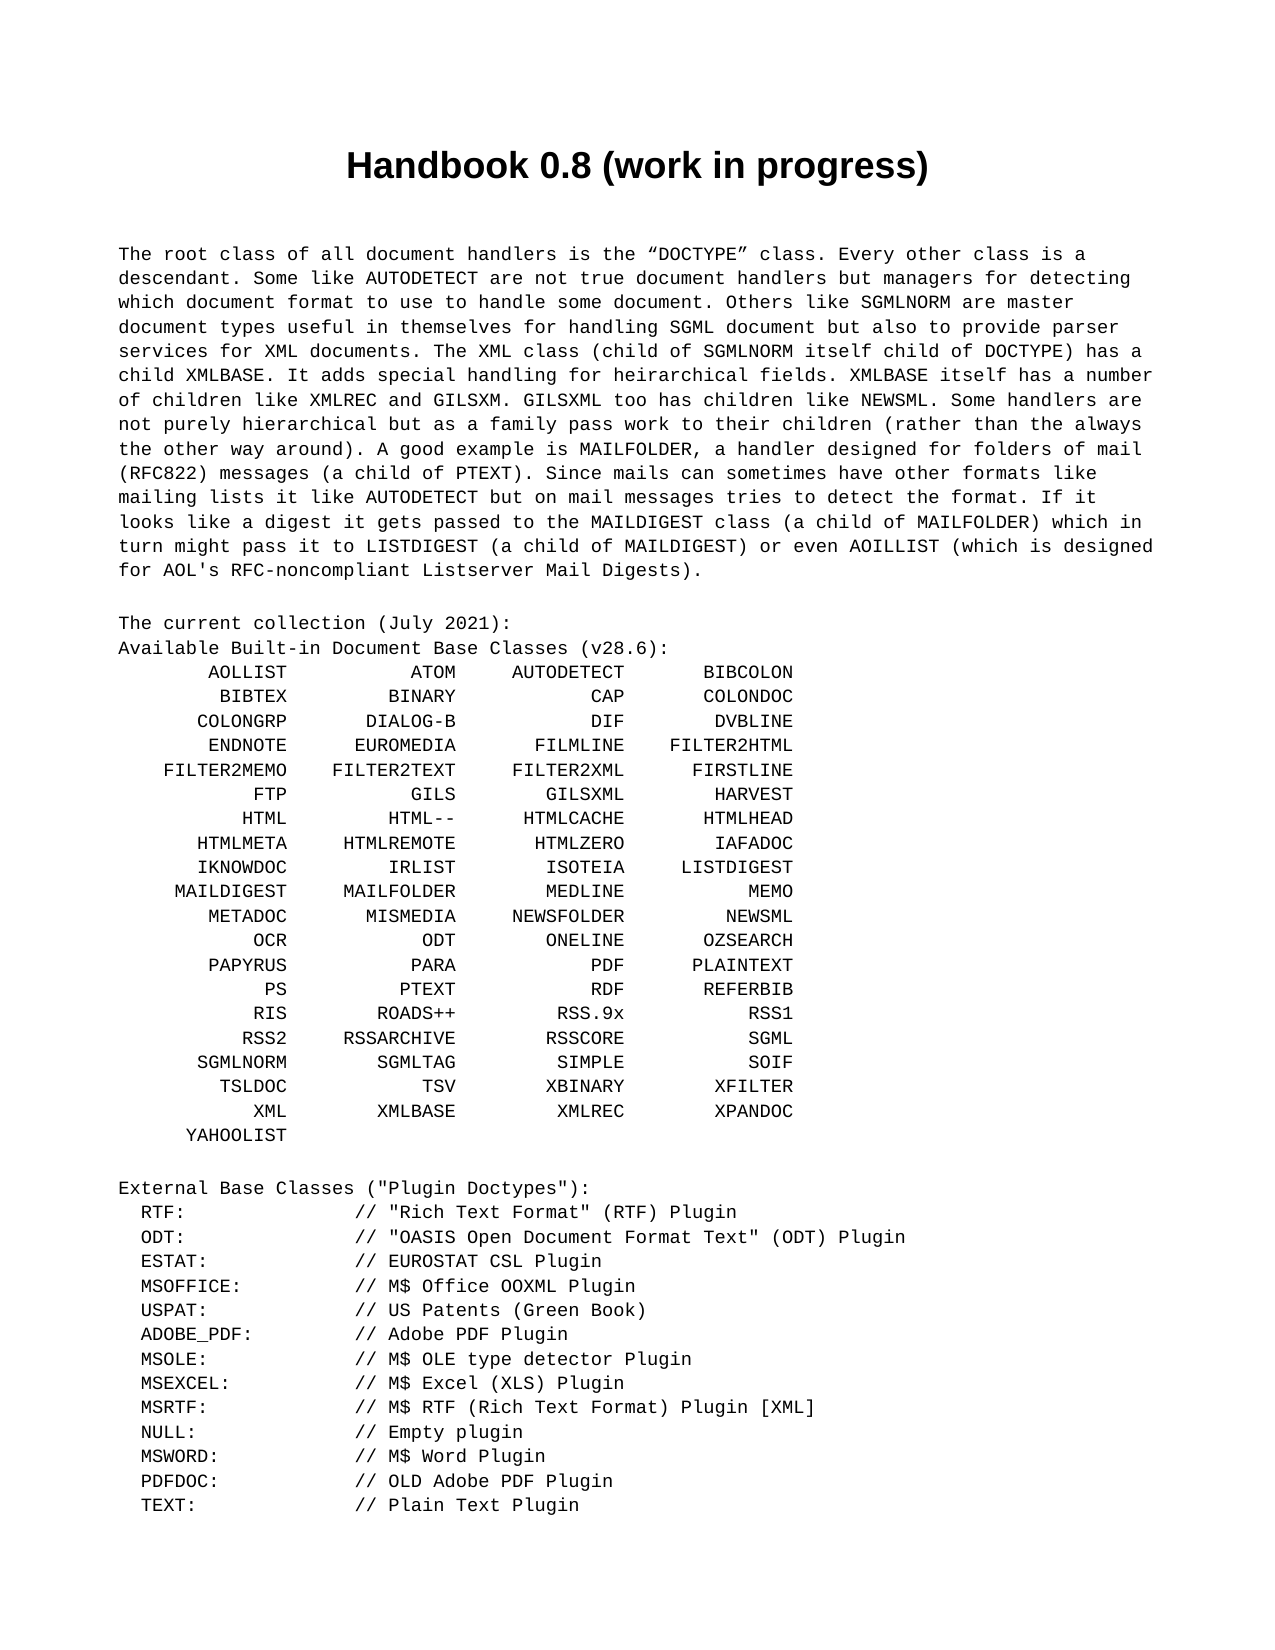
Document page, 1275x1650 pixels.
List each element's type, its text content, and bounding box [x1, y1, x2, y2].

text METADOC MISMEDIA NEWSFOLDER NEWSML [118, 907, 1157, 928]
text MAILDIGEST MAILFOLDER MEDLINE MEMO [118, 882, 1157, 903]
text OCR ODT ONELINE OZSEARCH [118, 931, 1157, 952]
text XML XMLBASE XMLREC XPANDOC [118, 1102, 1157, 1123]
text TEXT: // Plain Text Plugin [118, 1496, 1157, 1517]
text BIBTEX BINARY CAP COLONDOC [118, 687, 1157, 708]
text NULL: // Empty plugin [118, 1423, 1157, 1444]
text HTML HTML-- HTMLCACHE HTMLHEAD [118, 809, 1157, 830]
text The root class of all document handlers is the “DOCTYPE” class. Every other class is a descendant. Some like AUTODETECT are not true document handlers but managers for detecting which document format to use to handle some document. Others like SGMLNORM are master document types useful in themselves for handling SGML document but also to provide parser services for XML documents. The XML class (child of SGMLNORM itself child of DOCTYPE) has a child XMLBASE. It adds special handling for heirarchical fields. XMLBASE itself has a number of children like XMLREC and GILSXM. GILSXML too has children like NEWSML. Some handlers are not purely hierarchical but as a family pass work to their children (rather than the always the other way around). A good example is MAILFOLDER, a handler designed for folders of mail (RFC822) messages (a child of PTEXT). Since mails can sometimes have other formats like mailing lists it like AUTODETECT but on mail messages tries to detect the format. If it looks like a digest it gets passed to the MAILDIGEST class (a child of MAILFOLDER) which in turn might pass it to LISTDIGEST (a child of MAILDIGEST) or even AOILLIST (which is designed for AOL's RFC-noncompliant Listserver Mail Digests). [118, 244, 1157, 582]
text MSEXCEL: // M$ Excel (XLS) Plugin [118, 1374, 1157, 1395]
text PDFDOC: // OLD Adobe PDF Plugin [118, 1471, 1157, 1493]
text RIS ROADS++ RSS.9x RSS1 [118, 1004, 1157, 1025]
text AOLLIST ATOM AUTODETECT BIBCOLON [118, 663, 1157, 684]
text FTP GILS GILSXML HARVEST [118, 785, 1157, 806]
text ENDNOTE EUROMEDIA FILMLINE FILTER2HTML [118, 736, 1157, 757]
text USPAT: // US Patents (Green Book) [118, 1301, 1157, 1322]
text Available Built-in Document Base Classes (v28.6): [118, 638, 1157, 660]
text HTMLMETA HTMLREMOTE HTMLZERO IAFADOC [118, 833, 1157, 855]
text YAHOOLIST [118, 1126, 1157, 1147]
text The current collection (July 2021): [118, 614, 1157, 635]
text MSOFFICE: // M$ Office OOXML Plugin [118, 1276, 1157, 1298]
text COLONGRP DIALOG-B DIF DVBLINE [118, 712, 1157, 733]
text ADOBE_PDF: // Adobe PDF Plugin [118, 1325, 1157, 1346]
text FILTER2MEMO FILTER2TEXT FILTER2XML FIRSTLINE [118, 760, 1157, 782]
text PS PTEXT RDF REFERBIB [118, 980, 1157, 1001]
text RSS2 RSSARCHIVE RSSCORE SGML [118, 1028, 1157, 1050]
text MSOLE: // M$ OLE type detector Plugin [118, 1349, 1157, 1371]
text TSLDOC TSV XBINARY XFILTER [118, 1077, 1157, 1098]
text IKNOWDOC IRLIST ISOTEIA LISTDIGEST [118, 858, 1157, 879]
text ESTAT: // EUROSTAT CSL Plugin [118, 1252, 1157, 1273]
text ODT: // "OASIS Open Document Format Text" (ODT) Plugin [118, 1228, 1157, 1249]
text External Base Classes ("Plugin Doctypes"): [118, 1179, 1157, 1200]
text MSRTF: // M$ RTF (Rich Text Format) Plugin [XML] [118, 1398, 1157, 1419]
text SGMLNORM SGMLTAG SIMPLE SOIF [118, 1053, 1157, 1074]
text RTF: // "Rich Text Format" (RTF) Plugin [118, 1203, 1157, 1224]
text MSWORD: // M$ Word Plugin [118, 1447, 1157, 1468]
text PAPYRUS PARA PDF PLAINTEXT [118, 955, 1157, 977]
